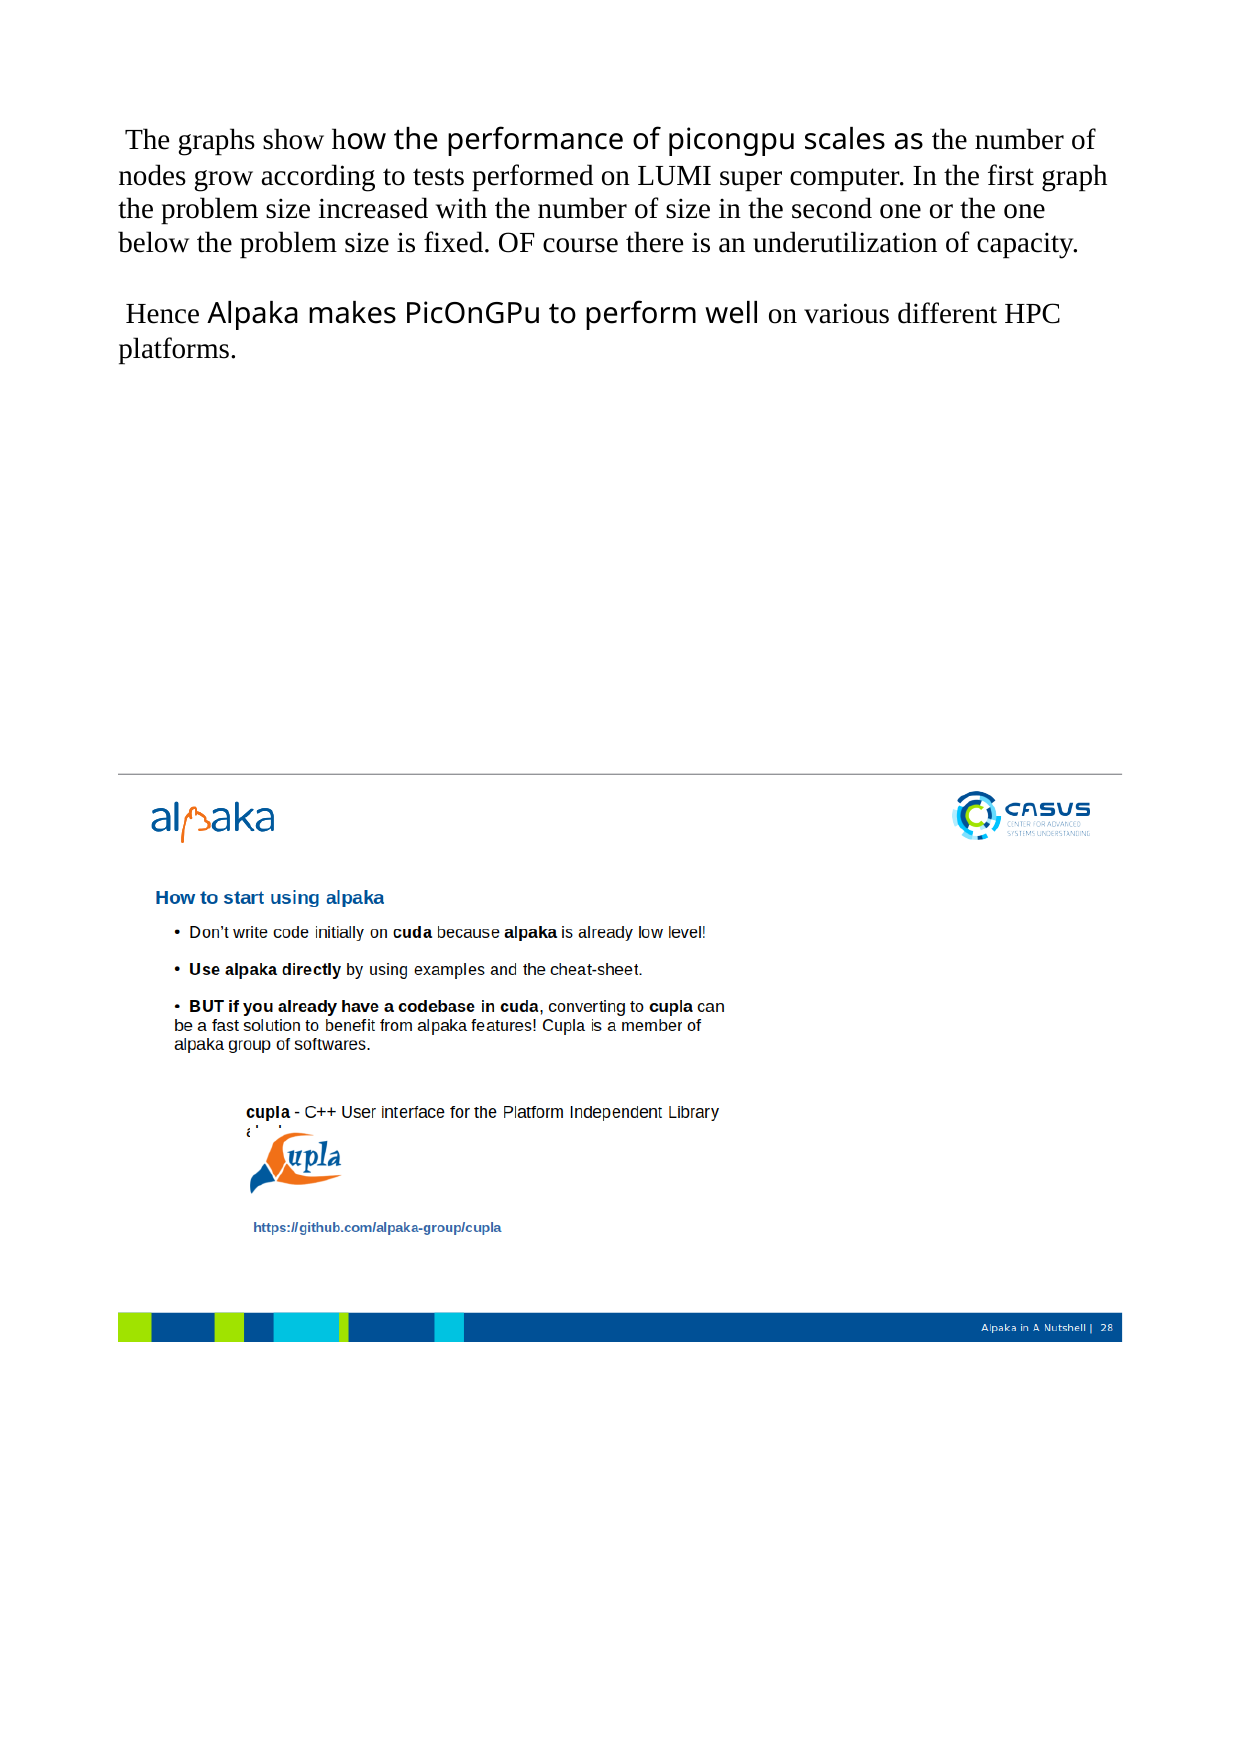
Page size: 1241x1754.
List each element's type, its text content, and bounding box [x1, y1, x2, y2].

text The graphs show how the performance of picongpu scales as the number of nodes grow according to tests performed on LUMI super computer. In the first graph the problem size increased with the number of size in the second one or the one below the problem size is fixed. OF course there is an underutilization of capacity. [118, 118, 1122, 258]
picture [118, 773, 1123, 1342]
text Hence Alpaka makes PicOnGPu to perform well on various different HPC platforms. [118, 292, 1122, 365]
